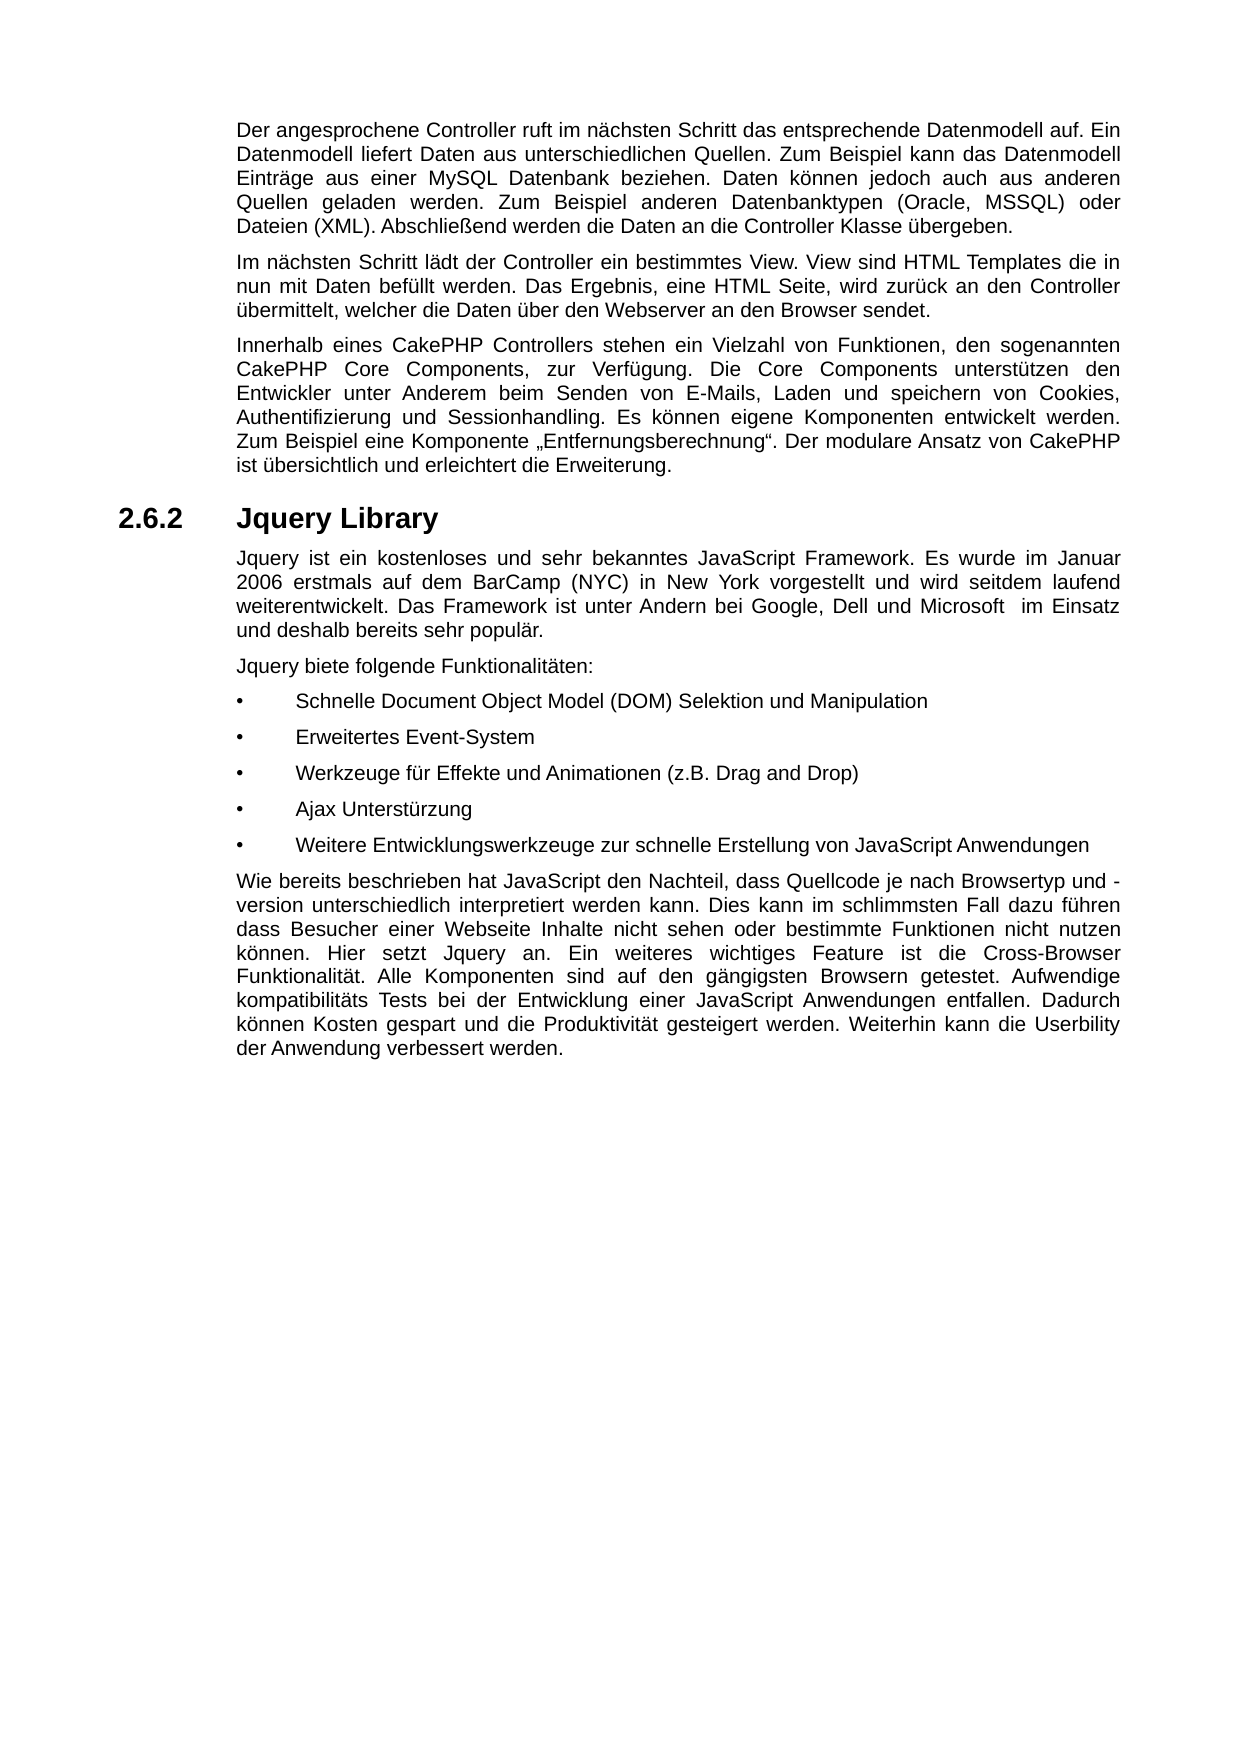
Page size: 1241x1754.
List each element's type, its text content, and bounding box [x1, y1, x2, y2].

list Ajax Unterstürzung [236, 797, 1122, 821]
list Weitere Entwicklungswerkzeuge zur schnelle Erstellung von JavaScript Anwendungen [236, 833, 1122, 857]
subtitle Jquery Library [118, 501, 1122, 534]
list Schnelle Document Object Model (DOM) Selektion und Manipulation [236, 689, 1122, 713]
text Jquery ist ein kostenloses und sehr bekanntes JavaScript Framework. Es wurde im Januar 2006 erstmals auf dem BarCamp (NYC) in New York vorgestellt und wird seitdem laufend weiterentwickelt. Das Framework ist unter Andern bei Google, Dell und Microsoft im Einsatz und deshalb bereits sehr populär. [236, 546, 1122, 642]
text Im nächsten Schritt lädt der Controller ein bestimmtes View. View sind HTML Templates die in nun mit Daten befüllt werden. Das Ergebnis, eine HTML Seite, wird zurück an den Controller übermittelt, welcher die Daten über den Webserver an den Browser sendet. [236, 250, 1122, 322]
list Werkzeuge für Effekte und Animationen (z.B. Drag and Drop) [236, 761, 1122, 785]
text Wie bereits beschrieben hat JavaScript den Nachteil, dass Quellcode je nach Browsertyp und -version unterschiedlich interpretiert werden kann. Dies kann im schlimmsten Fall dazu führen dass Besucher einer Webseite Inhalte nicht sehen oder bestimmte Funktionen nicht nutzen können. Hier setzt Jquery an. Ein weiteres wichtiges Feature ist die Cross-Browser Funktionalität. Alle Komponenten sind auf den gängigsten Browsern getestet. Aufwendige kompatibilitäts Tests bei der Entwicklung einer JavaScript Anwendungen entfallen. Dadurch können Kosten gespart und die Produktivität gesteigert werden. Weiterhin kann die Userbility der Anwendung verbessert werden. [236, 868, 1122, 1060]
text Jquery biete folgende Funktionalitäten: [236, 654, 1122, 678]
text Innerhalb eines CakePHP Controllers stehen ein Vielzahl von Funktionen, den sogenannten CakePHP Core Components, zur Verfügung. Die Core Components unterstützen den Entwickler unter Anderem beim Senden von E-Mails, Laden und speichern von Cookies, Authentifizierung und Sessionhandling. Es können eigene Komponenten entwickelt werden. Zum Beispiel eine Komponente „Entfernungsberechnung“. Der modulare Ansatz von CakePHP ist übersichtlich und erleichtert die Erweiterung. [236, 333, 1122, 477]
list Erweitertes Event-System [236, 725, 1122, 749]
text Der angesprochene Controller ruft im nächsten Schritt das entsprechende Datenmodell auf. Ein Datenmodell liefert Daten aus unterschiedlichen Quellen. Zum Beispiel kann das Datenmodell Einträge aus einer MySQL Datenbank beziehen. Daten können jedoch auch aus anderen Quellen geladen werden. Zum Beispiel anderen Datenbanktypen (Oracle, MSSQL) oder Dateien (XML). Abschließend werden die Daten an die Controller Klasse übergeben. [236, 118, 1122, 238]
